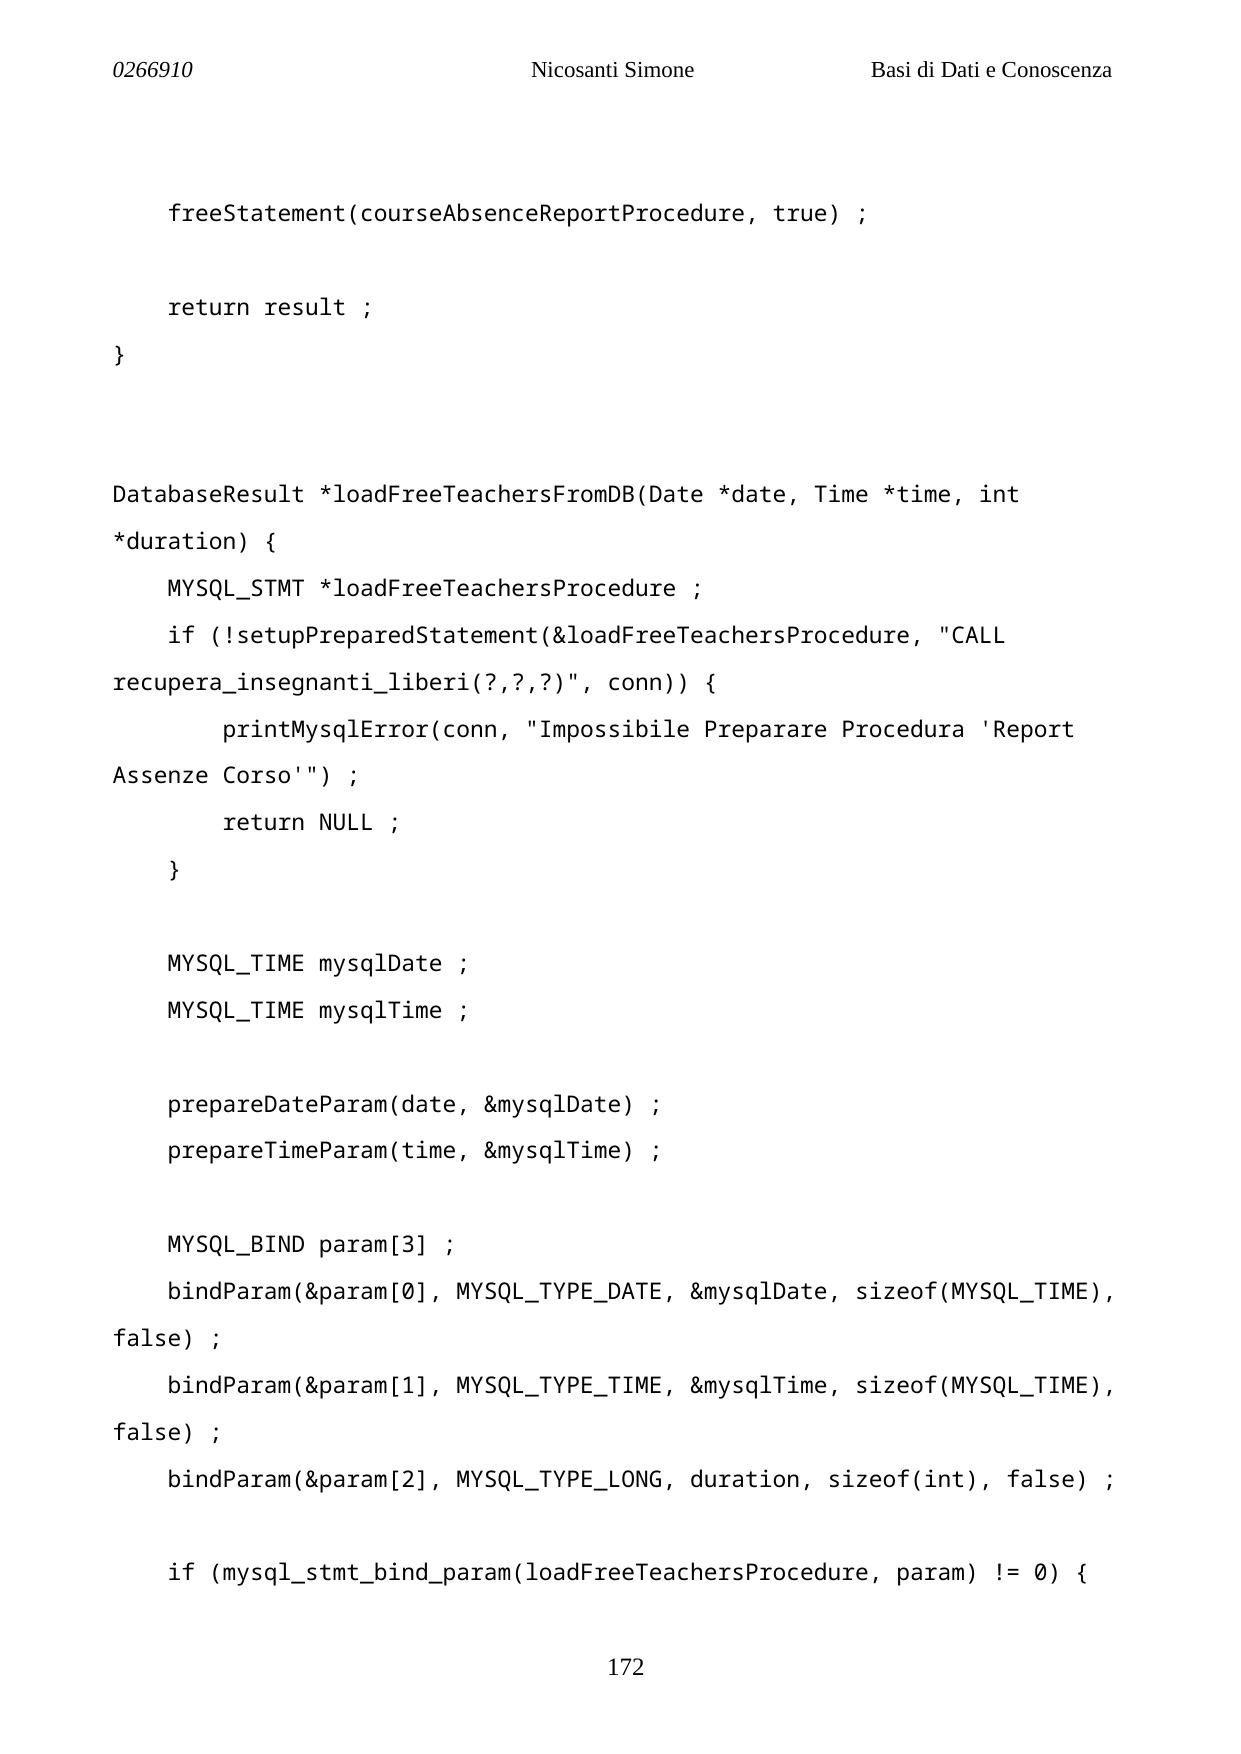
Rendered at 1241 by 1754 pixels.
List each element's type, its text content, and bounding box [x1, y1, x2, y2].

text freeStatement(courseAbsenceReportProcedure, true) ; [112, 197, 1128, 228]
text bindParam(&param[1], MYSQL_TYPE_TIME, &mysqlTime, sizeof(MYSQL_TIME), false) ; [112, 1369, 1128, 1447]
text prepareTimeParam(time, &mysqlTime) ; [112, 1134, 1128, 1166]
text return NULL ; [112, 806, 1128, 837]
text } [112, 337, 1128, 369]
text MYSQL_STMT *loadFreeTeachersProcedure ; [112, 572, 1128, 603]
text return result ; [112, 291, 1128, 322]
text bindParam(&param[0], MYSQL_TYPE_DATE, &mysqlDate, sizeof(MYSQL_TIME), false) ; [112, 1275, 1128, 1353]
text } [112, 853, 1128, 884]
text if (!setupPreparedStatement(&loadFreeTeachersProcedure, "CALL recupera_insegnanti_liberi(?,?,?)", conn)) { [112, 619, 1128, 697]
text prepareDateParam(date, &mysqlDate) ; [112, 1087, 1128, 1119]
text MYSQL_TIME mysqlDate ; [112, 947, 1128, 978]
text MYSQL_TIME mysqlTime ; [112, 994, 1128, 1025]
text DatabaseResult *loadFreeTeachersFromDB(Date *date, Time *time, int *duration) { [112, 478, 1128, 556]
text bindParam(&param[2], MYSQL_TYPE_LONG, duration, sizeof(int), false) ; [112, 1462, 1128, 1494]
text printMysqlError(conn, "Impossibile Preparare Procedura 'Report Assenze Corso'") ; [112, 712, 1128, 791]
text if (mysql_stmt_bind_param(loadFreeTeachersProcedure, param) != 0) { [112, 1556, 1128, 1587]
text MYSQL_BIND param[3] ; [112, 1228, 1128, 1259]
